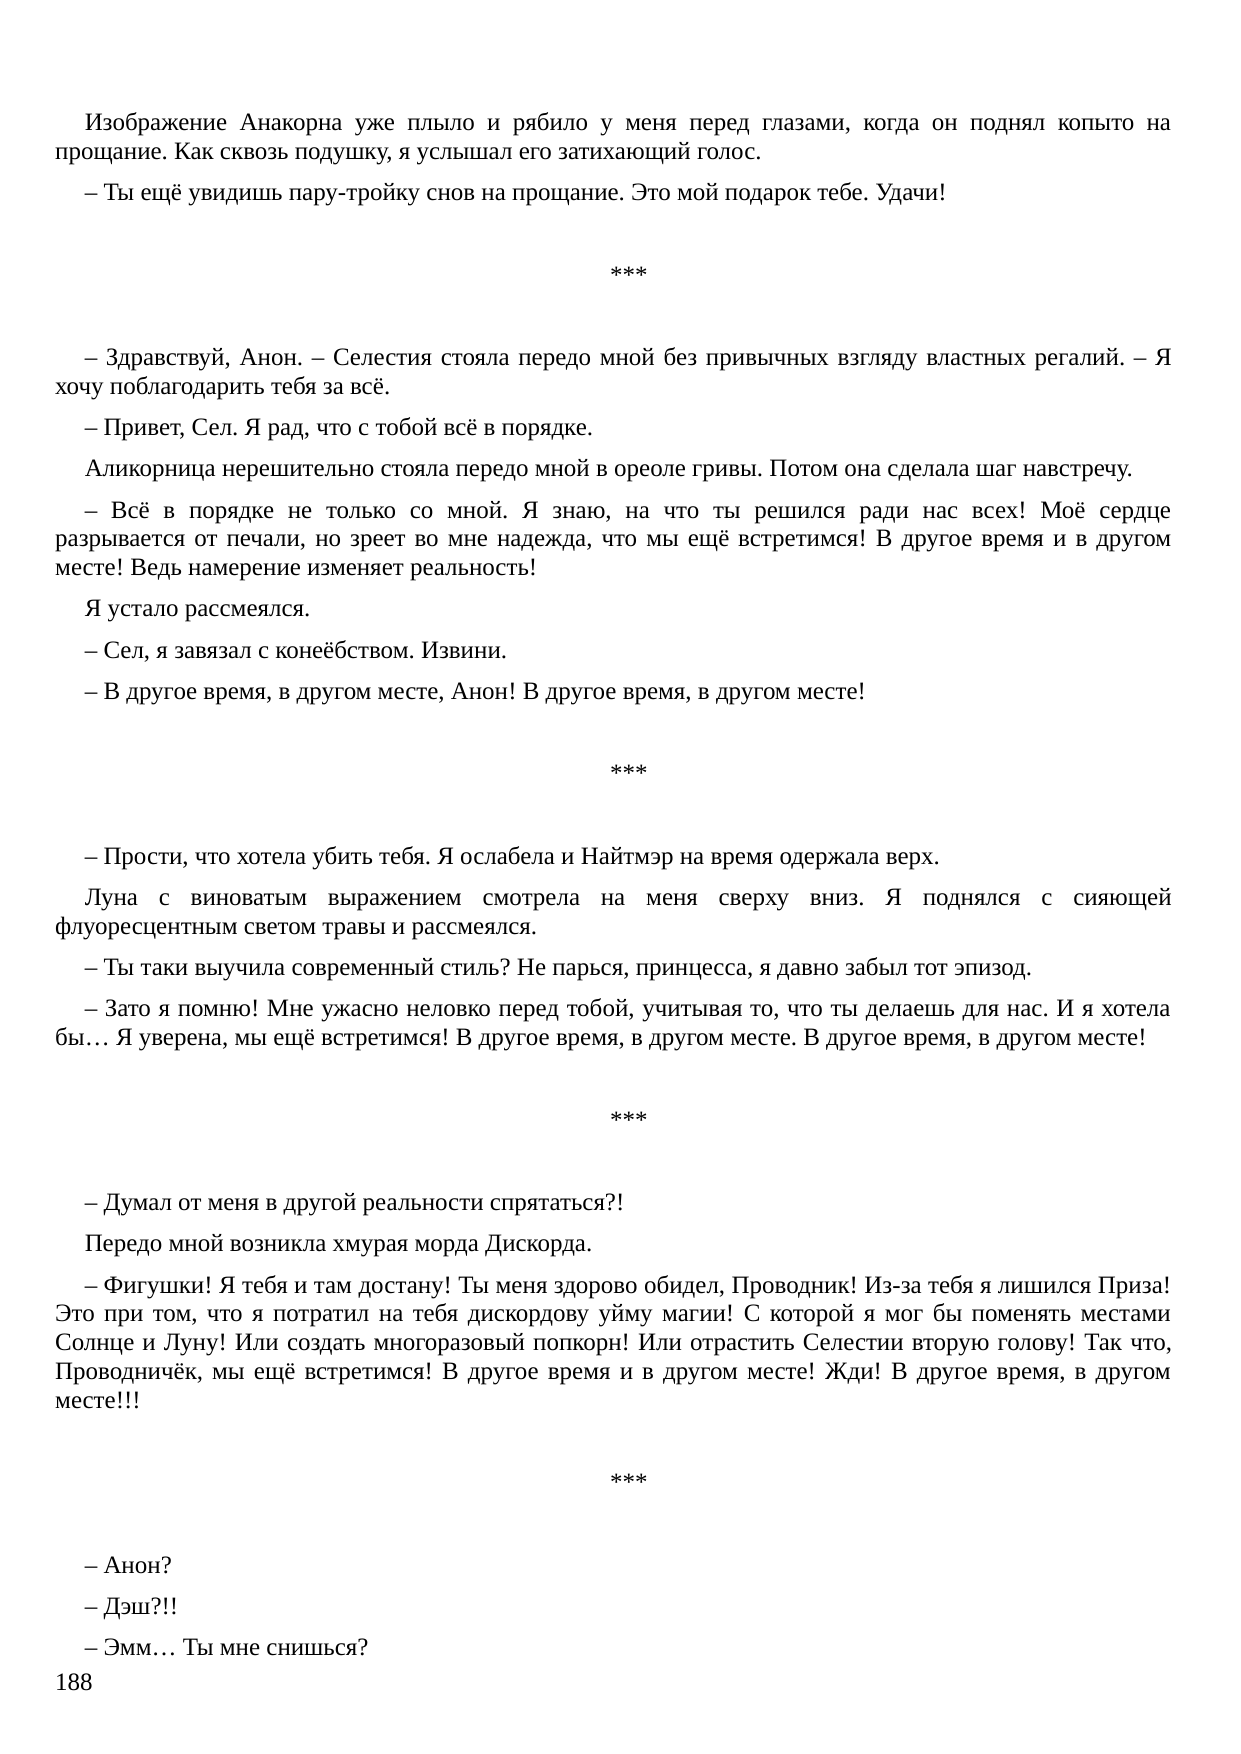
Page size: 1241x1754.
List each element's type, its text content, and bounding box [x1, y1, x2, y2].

text Изображение Анакорна уже плыло и рябило у меня перед глазами, когда он поднял копыто на прощание. Как сквозь подушку, я услышал его затихающий голос. [55, 107, 1173, 165]
text Я устало рассмеялся. [55, 593, 1173, 622]
text *** [55, 1467, 1173, 1496]
text Передо мной возникла хмурая морда Дискорда. [55, 1228, 1173, 1257]
text – Сел, я завязал с конеёбством. Извини. [55, 635, 1173, 663]
text – Фигушки! Я тебя и там достану! Ты меня здорово обидел, Проводник! Из-за тебя я лишился Приза! Это при том, что я потратил на тебя дискордову уйму магии! С которой я мог бы поменять местами Солнце и Луну! Или создать многоразовый попкорн! Или отрастить Селестии вторую голову! Так что, Проводничёк, мы ещё встретимся! В другое время и в другом месте! Жди! В другое время, в другом месте!!! [55, 1270, 1173, 1413]
text – Думал от меня в другой реальности спрятаться?! [55, 1187, 1173, 1216]
text Аликорница нерешительно стояла передо мной в ореоле гривы. Потом она сделала шаг навстречу. [55, 453, 1173, 482]
text Луна с виноватым выражением смотрела на меня сверху вниз. Я поднялся с сияющей флуоресцентным светом травы и рассмеялся. [55, 882, 1173, 940]
text – Ты таки выучила современный стиль? Не парься, принцесса, я давно забыл тот эпизод. [55, 952, 1173, 981]
text *** [55, 758, 1173, 787]
text – Эмм… Ты мне снишься? [55, 1632, 1173, 1661]
text – Привет, Сел. Я рад, что с тобой всё в порядке. [55, 412, 1173, 441]
text – Здравствуй, Анон. – Селестия стояла передо мной без привычных взгляду властных регалий. – Я хочу поблагодарить тебя за всё. [55, 342, 1173, 400]
text *** [55, 1105, 1173, 1133]
text – Дэш?!! [55, 1591, 1173, 1620]
text – Ты ещё увидишь пару-тройку снов на прощание. Это мой подарок тебе. Удачи! [55, 177, 1173, 206]
text – Анон? [55, 1550, 1173, 1578]
text – Прости, что хотела убить тебя. Я ослабела и Найтмэр на время одержала верх. [55, 841, 1173, 870]
text *** [55, 260, 1173, 288]
text – В другое время, в другом месте, Анон! В другое время, в другом месте! [55, 676, 1173, 705]
text – Всё в порядке не только со мной. Я знаю, на что ты решился ради нас всех! Моё сердце разрывается от печали, но зреет во мне надежда, что мы ещё встретимся! В другое время и в другом месте! Ведь намерение изменяет реальность! [55, 495, 1173, 581]
text – Зато я помню! Мне ужасно неловко перед тобой, учитывая то, что ты делаешь для нас. И я хотела бы… Я уверена, мы ещё встретимся! В другое время, в другом месте. В другое время, в другом месте! [55, 993, 1173, 1051]
